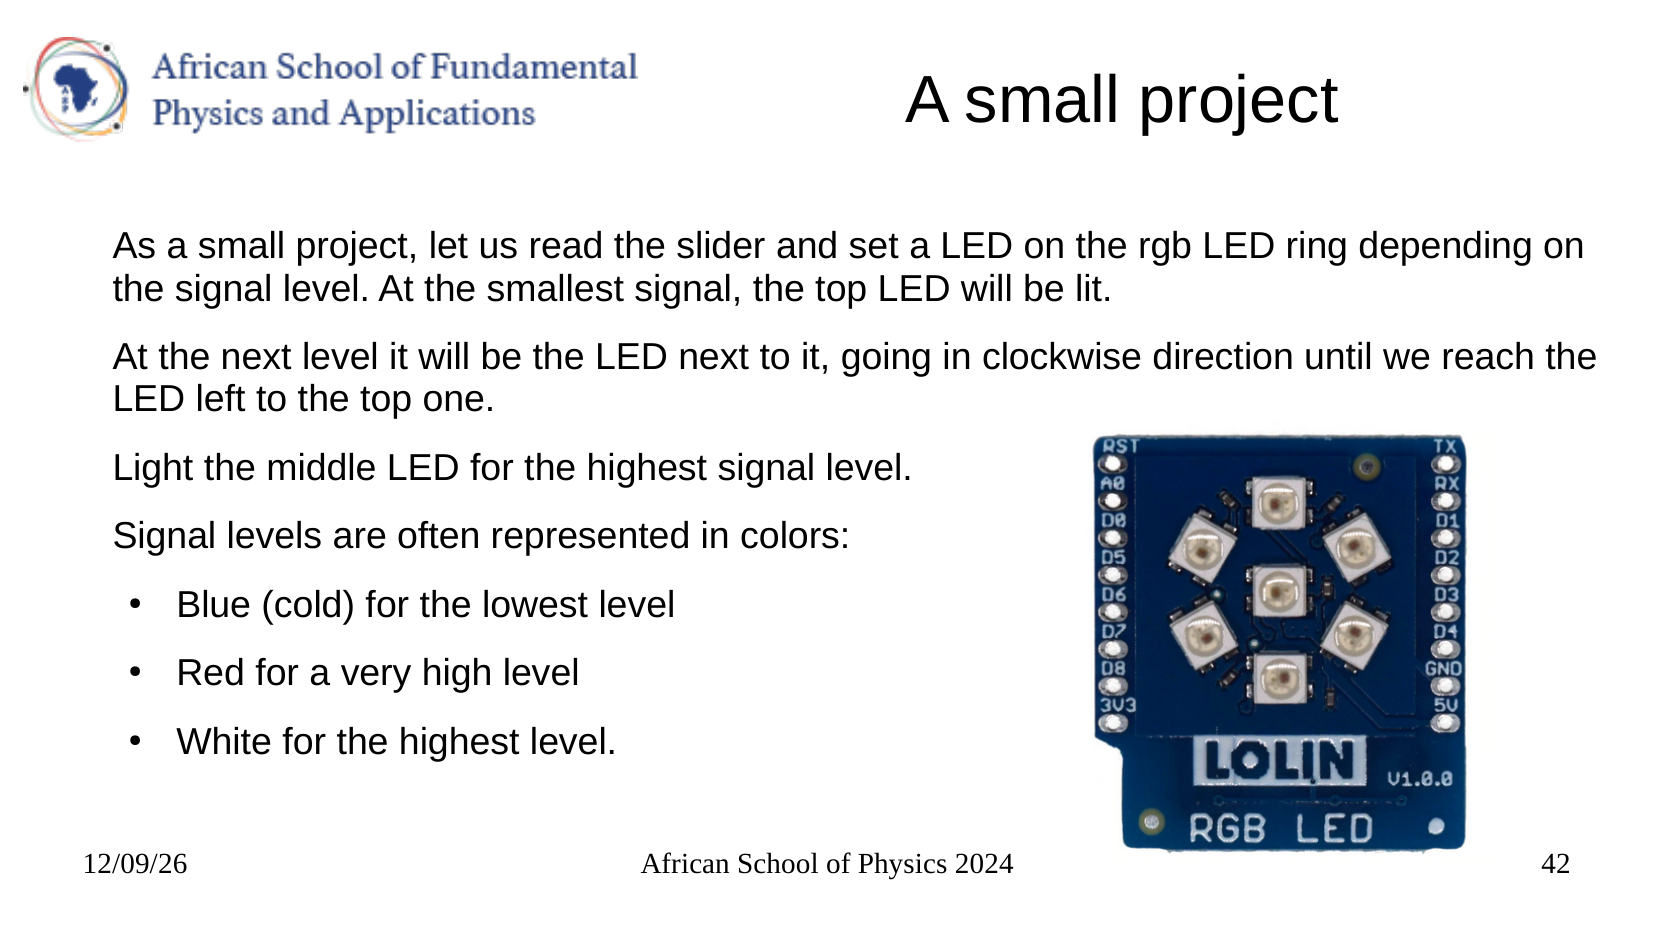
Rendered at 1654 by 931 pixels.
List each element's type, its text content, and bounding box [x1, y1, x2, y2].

picture [1050, 417, 1499, 863]
list As a small project, let us read the slider and set a LED on the rgb LED ring depending on the signal level. At the smallest signal, the top LED will be lit. At the next level it will be the LED next to it, going in clockwise direction until we reach the LED left to the top one. Light the middle LED for the highest signal level. Signal levels are often represented in colors: Blue (cold) for the lowest level Red for a very high level White for the highest level. [112, 225, 1601, 765]
title A small project [635, 21, 1610, 177]
picture [23, 37, 635, 142]
